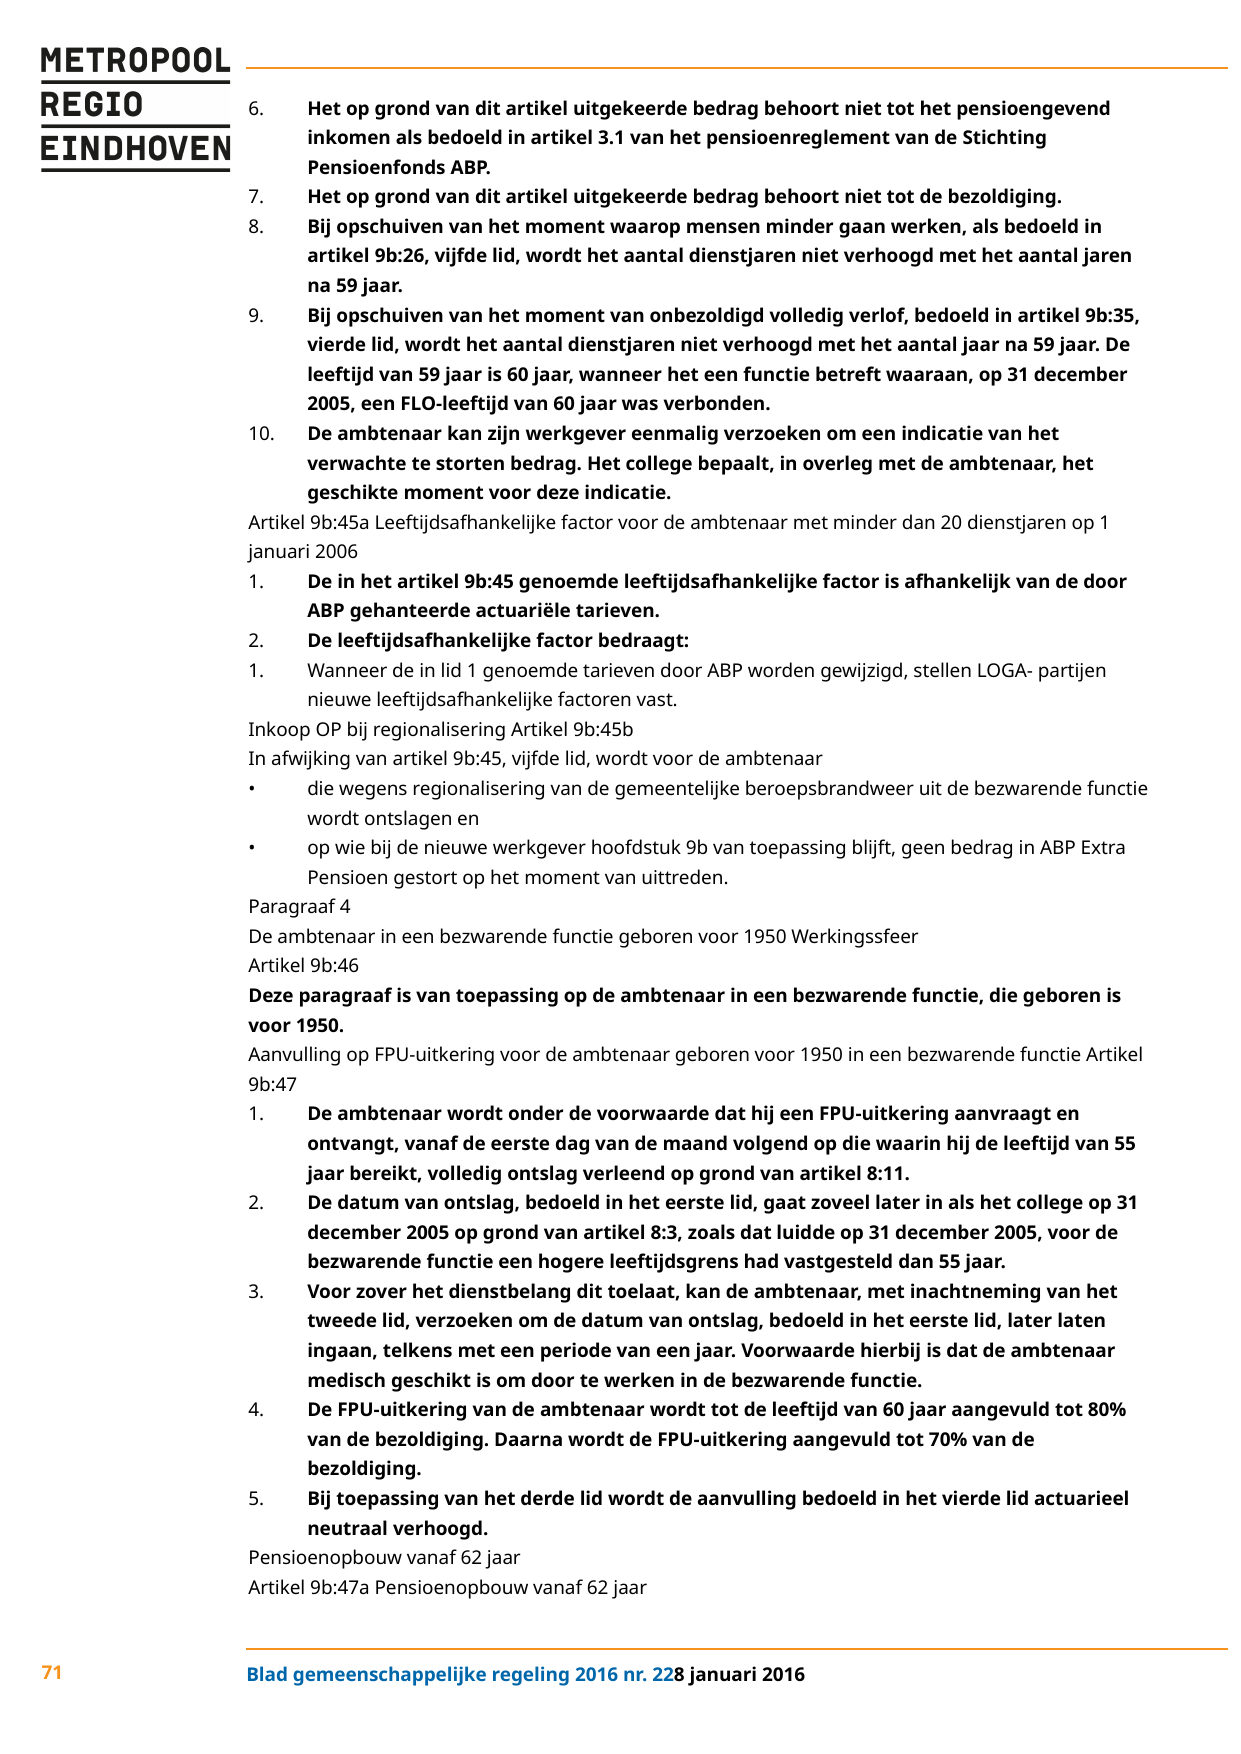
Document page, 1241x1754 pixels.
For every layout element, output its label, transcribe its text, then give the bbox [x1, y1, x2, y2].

list Het op grond van dit artikel uitgekeerde bedrag behoort niet tot de bezoldiging. [248, 183, 1152, 209]
text Artikel 9b:46 [248, 953, 1152, 978]
list Wanneer de in lid 1 genoemde tarieven door ABP worden gewijzigd, stellen LOGA- partijen nieuwe leeftijdsafhankelijke factoren vast. [248, 657, 1152, 712]
list Bij opschuiven van het moment van onbezoldigd volledig verlof, bedoeld in artikel 9b:35, vierde lid, wordt het aantal dienstjaren niet verhoogd met het aantal jaar na 59 jaar. De leeftijd van 59 jaar is 60 jaar, wanneer het een functie betreft waaraan, op 31 december 2005, een FLO-leeftijd van 60 jaar was verbonden. [248, 302, 1152, 416]
text Paragraaf 4 [248, 893, 1152, 919]
list De leeftijdsafhankelijke factor bedraagt: [248, 627, 1152, 653]
list Het op grond van dit artikel uitgekeerde bedrag behoort niet tot het pensioengevend inkomen als bedoeld in artikel 3.1 van het pensioenreglement van de Stichting Pensioenfonds ABP. [248, 95, 1152, 180]
list De FPU-uitkering van de ambtenaar wordt tot de leeftijd van 60 jaar aangevuld tot 80% van de bezoldiging. Daarna wordt de FPU-uitkering aangevuld tot 70% van de bezoldiging. [248, 1396, 1152, 1481]
list op wie bij de nieuwe werkgever hoofdstuk 9b van toepassing blijft, geen bedrag in ABP Extra Pensioen gestort op het moment van uittreden. [248, 834, 1152, 890]
list Bij opschuiven van het moment waarop mensen minder gaan werken, als bedoeld in artikel 9b:26, vijfde lid, wordt het aantal dienstjaren niet verhoogd met het aantal jaren na 59 jaar. [248, 213, 1152, 298]
list die wegens regionalisering van de gemeentelijke beroepsbrandweer uit de bezwarende functie wordt ontslagen en [248, 775, 1152, 831]
list De ambtenaar kan zijn werkgever eenmalig verzoeken om een indicatie van het verwachte te storten bedrag. Het college bepaalt, in overleg met de ambtenaar, het geschikte moment voor deze indicatie. [248, 420, 1152, 505]
text De ambtenaar in een bezwarende functie geboren voor 1950 Werkingssfeer [248, 923, 1152, 949]
list Bij toepassing van het derde lid wordt de aanvulling bedoeld in het vierde lid actuarieel neutraal verhoogd. [248, 1485, 1152, 1541]
text Artikel 9b:45a Leeftijdsafhankelijke factor voor de ambtenaar met minder dan 20 dienstjaren op 1 januari 2006 [248, 509, 1152, 564]
text Aanvulling op FPU-uitkering voor de ambtenaar geboren voor 1950 in een bezwarende functie Artikel 9b:47 [248, 1041, 1152, 1097]
text In afwijking van artikel 9b:45, vijfde lid, wordt voor de ambtenaar [248, 746, 1152, 771]
list De ambtenaar wordt onder de voorwaarde dat hij een FPU-uitkering aanvraagt en ontvangt, vanaf de eerste dag van de maand volgend op die waarin hij de leeftijd van 55 jaar bereikt, volledig ontslag verleend op grond van artikel 8:11. [248, 1101, 1152, 1186]
list Voor zover het dienstbelang dit toelaat, kan de ambtenaar, met inachtneming van het tweede lid, verzoeken om de datum van ontslag, bedoeld in het eerste lid, later laten ingaan, telkens met een periode van een jaar. Voorwaarde hierbij is dat de ambtenaar medisch geschikt is om door te werken in de bezwarende functie. [248, 1278, 1152, 1393]
text Inkoop OP bij regionalisering Artikel 9b:45b [248, 716, 1152, 742]
text Pensioenopbouw vanaf 62 jaar [248, 1544, 1152, 1570]
text Artikel 9b:47a Pensioenopbouw vanaf 62 jaar [248, 1574, 1152, 1600]
picture [41, 47, 231, 172]
list De datum van ontslag, bedoeld in het eerste lid, gaat zoveel later in als het college op 31 december 2005 op grond van artikel 8:3, zoals dat luidde op 31 december 2005, voor de bezwarende functie een hogere leeftijdsgrens had vastgesteld dan 55 jaar. [248, 1189, 1152, 1274]
text Deze paragraaf is van toepassing op de ambtenaar in een bezwarende functie, die geboren is voor 1950. [248, 982, 1152, 1038]
list De in het artikel 9b:45 genoemde leeftijdsafhankelijke factor is afhankelijk van de door ABP gehanteerde actuariële tarieven. [248, 568, 1152, 623]
